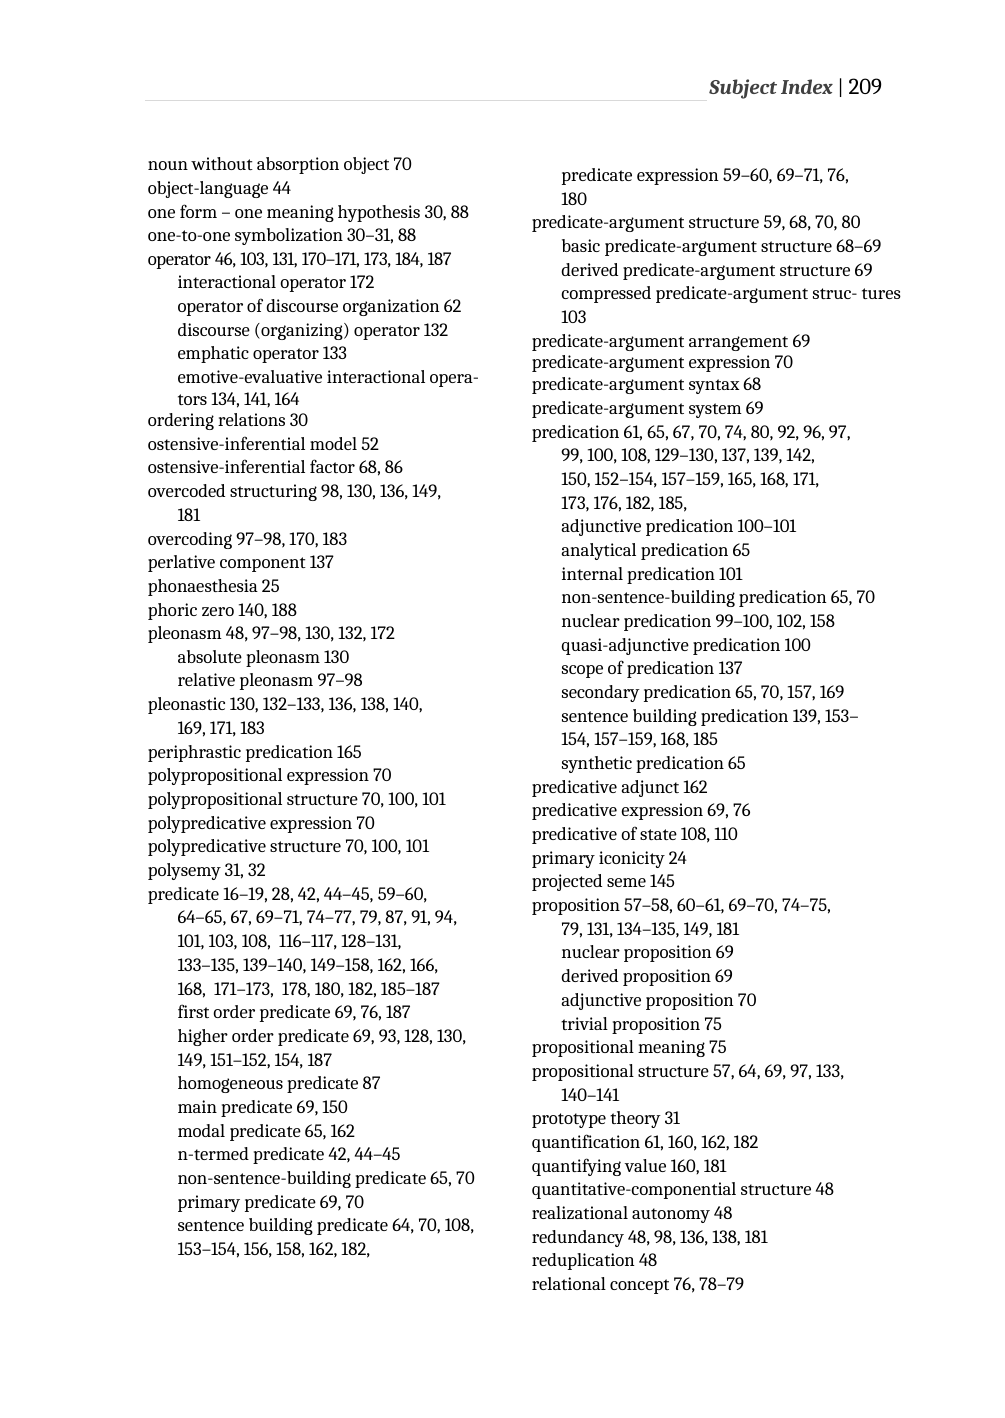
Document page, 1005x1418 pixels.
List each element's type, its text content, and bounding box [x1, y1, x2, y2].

text 150, 152–154, 157–159, 165, 168, 171, [561, 468, 904, 490]
text 99, 100, 108, 129–130, 137, 139, 142, [561, 445, 904, 466]
text 101, 103, 108, 116–117, 128–131, [177, 931, 500, 952]
text quantification 61, 160, 162, 182 [532, 1131, 904, 1153]
text noun without absorption object 70 object-language 44 [148, 154, 427, 199]
text overcoded structuring 98, 130, 136, 149, [148, 481, 500, 502]
text predication 61, 65, 67, 70, 74, 80, 92, 96, 97, [532, 421, 904, 443]
text polypredicative expression 70 [148, 812, 500, 834]
text phoric zero 140, 188 [148, 599, 500, 621]
text 140–141 [561, 1084, 904, 1106]
text pleonasm 48, 97–98, 130, 132, 172 [148, 623, 500, 644]
text predicate 16–19, 28, 42, 44–45, 59–60, [148, 883, 500, 905]
text sentence building predicate 64, 70, 108, [177, 1215, 500, 1236]
text proposition 57–58, 60–61, 69–70, 74–75, [532, 894, 904, 916]
text trivial proposition 75 [561, 1013, 904, 1034]
text primary iconicity 24 [532, 847, 904, 869]
text predicate-argument arrangement 69 [532, 330, 904, 352]
text synthetic predication 65 [561, 753, 904, 774]
text 153–154, 156, 158, 162, 182, [177, 1239, 500, 1260]
text polypropositional structure 70, 100, 101 [148, 788, 500, 810]
text predicative of state 108, 110 [532, 824, 904, 845]
text polypropositional expression 70 [148, 765, 500, 786]
text predicative expression 69, 76 [532, 800, 904, 821]
text emotive-evaluative interactional opera- tors 134, 141, 164 [177, 367, 496, 410]
text overcoding 97–98, 170, 183 [148, 528, 500, 550]
text ostensive-inferential factor 68, 86 [148, 457, 500, 478]
text main predicate 69, 150 [177, 1096, 500, 1118]
text prototype theory 31 [532, 1108, 904, 1129]
text realizational autonomy 48 [532, 1202, 904, 1224]
text operator of discourse organization 62 discourse (organizing) operator 132 emphatic operator 133 [177, 296, 481, 364]
text 180 [561, 188, 904, 210]
text absolute pleonasm 130 [177, 647, 500, 668]
text higher order predicate 69, 93, 128, 130, [177, 1025, 500, 1047]
text 168, 171–173, 178, 180, 182, 185–187 [177, 978, 500, 1000]
text 173, 176, 182, 185, [561, 492, 904, 514]
text operator 46, 103, 131, 170–171, 173, 184, 187 [148, 248, 500, 270]
text derived proposition 69 [561, 966, 904, 987]
text nuclear predication 99–100, 102, 158 [561, 610, 904, 632]
text secondary predication 65, 70, 157, 169 sentence building predication 139, 153–154, 157–159, 168, 185 [561, 681, 874, 750]
text projected seme 145 [532, 871, 904, 892]
text ostensive-inferential model 52 [148, 433, 500, 455]
text 79, 131, 134–135, 149, 181 [561, 918, 904, 940]
text 149, 151–152, 154, 187 [177, 1049, 500, 1071]
text polypredicative structure 70, 100, 101 [148, 836, 500, 858]
text homogeneous predicate 87 [177, 1073, 500, 1094]
text quasi-adjunctive predication 100 scope of predication 137 [561, 634, 828, 679]
text predicate-argument system 69 [532, 397, 904, 419]
text internal predication 101 [561, 563, 904, 585]
text predicative adjunct 162 [532, 776, 904, 798]
text reduplication 48 [532, 1250, 904, 1272]
text redundancy 48, 98, 136, 138, 181 [532, 1226, 904, 1248]
text pleonastic 130, 132–133, 136, 138, 140, [148, 694, 500, 715]
text predicate expression 59–60, 69–71, 76, [561, 164, 904, 186]
text 64–65, 67, 69–71, 74–77, 79, 87, 91, 94, [177, 907, 500, 929]
text 169, 171, 183 [177, 717, 500, 739]
text phonaesthesia 25 [148, 576, 500, 597]
text polysemy 31, 32 [148, 859, 500, 881]
text primary predicate 69, 70 [177, 1191, 500, 1213]
text relational concept 76, 78–79 [532, 1273, 904, 1295]
text nuclear proposition 69 [561, 942, 904, 963]
text propositional structure 57, 64, 69, 97, 133, [532, 1060, 904, 1082]
text n-termed predicate 42, 44–45 [177, 1144, 500, 1166]
text predicate-argument expression 70 [532, 352, 904, 373]
text periphrastic predication 165 [148, 741, 500, 763]
text 181 [177, 504, 500, 526]
text ordering relations 30 [148, 410, 500, 431]
text adjunctive predication 100–101 [561, 516, 904, 537]
text non-sentence-building predication 65, 70 [561, 587, 904, 608]
text interactional operator 172 [177, 272, 500, 293]
text propositional meaning 75 [532, 1037, 904, 1058]
text one form – one meaning hypothesis 30, 88 one-to-one symbolization 30–31, 88 [148, 201, 487, 246]
text 133–135, 139–140, 149–158, 162, 166, [177, 954, 500, 976]
text adjunctive proposition 70 [561, 989, 904, 1011]
text modal predicate 65, 162 [177, 1120, 500, 1142]
text analytical predication 65 [561, 539, 904, 561]
text quantifying value 160, 181 [532, 1155, 904, 1177]
text non-sentence-building predicate 65, 70 [177, 1168, 500, 1189]
text predicate-argument syntax 68 [532, 373, 904, 395]
text quantitative-componential structure 48 [532, 1179, 904, 1201]
text predicate-argument structure 59, 68, 70, 80 basic predicate-argument structure 68–69 derived predicate-argument structure 69 compressed predicate-argument struc- tures 103 [532, 212, 902, 328]
text relative pleonasm 97–98 [177, 670, 500, 692]
text perlative component 137 [148, 552, 500, 573]
text first order predicate 69, 76, 187 [177, 1002, 500, 1023]
